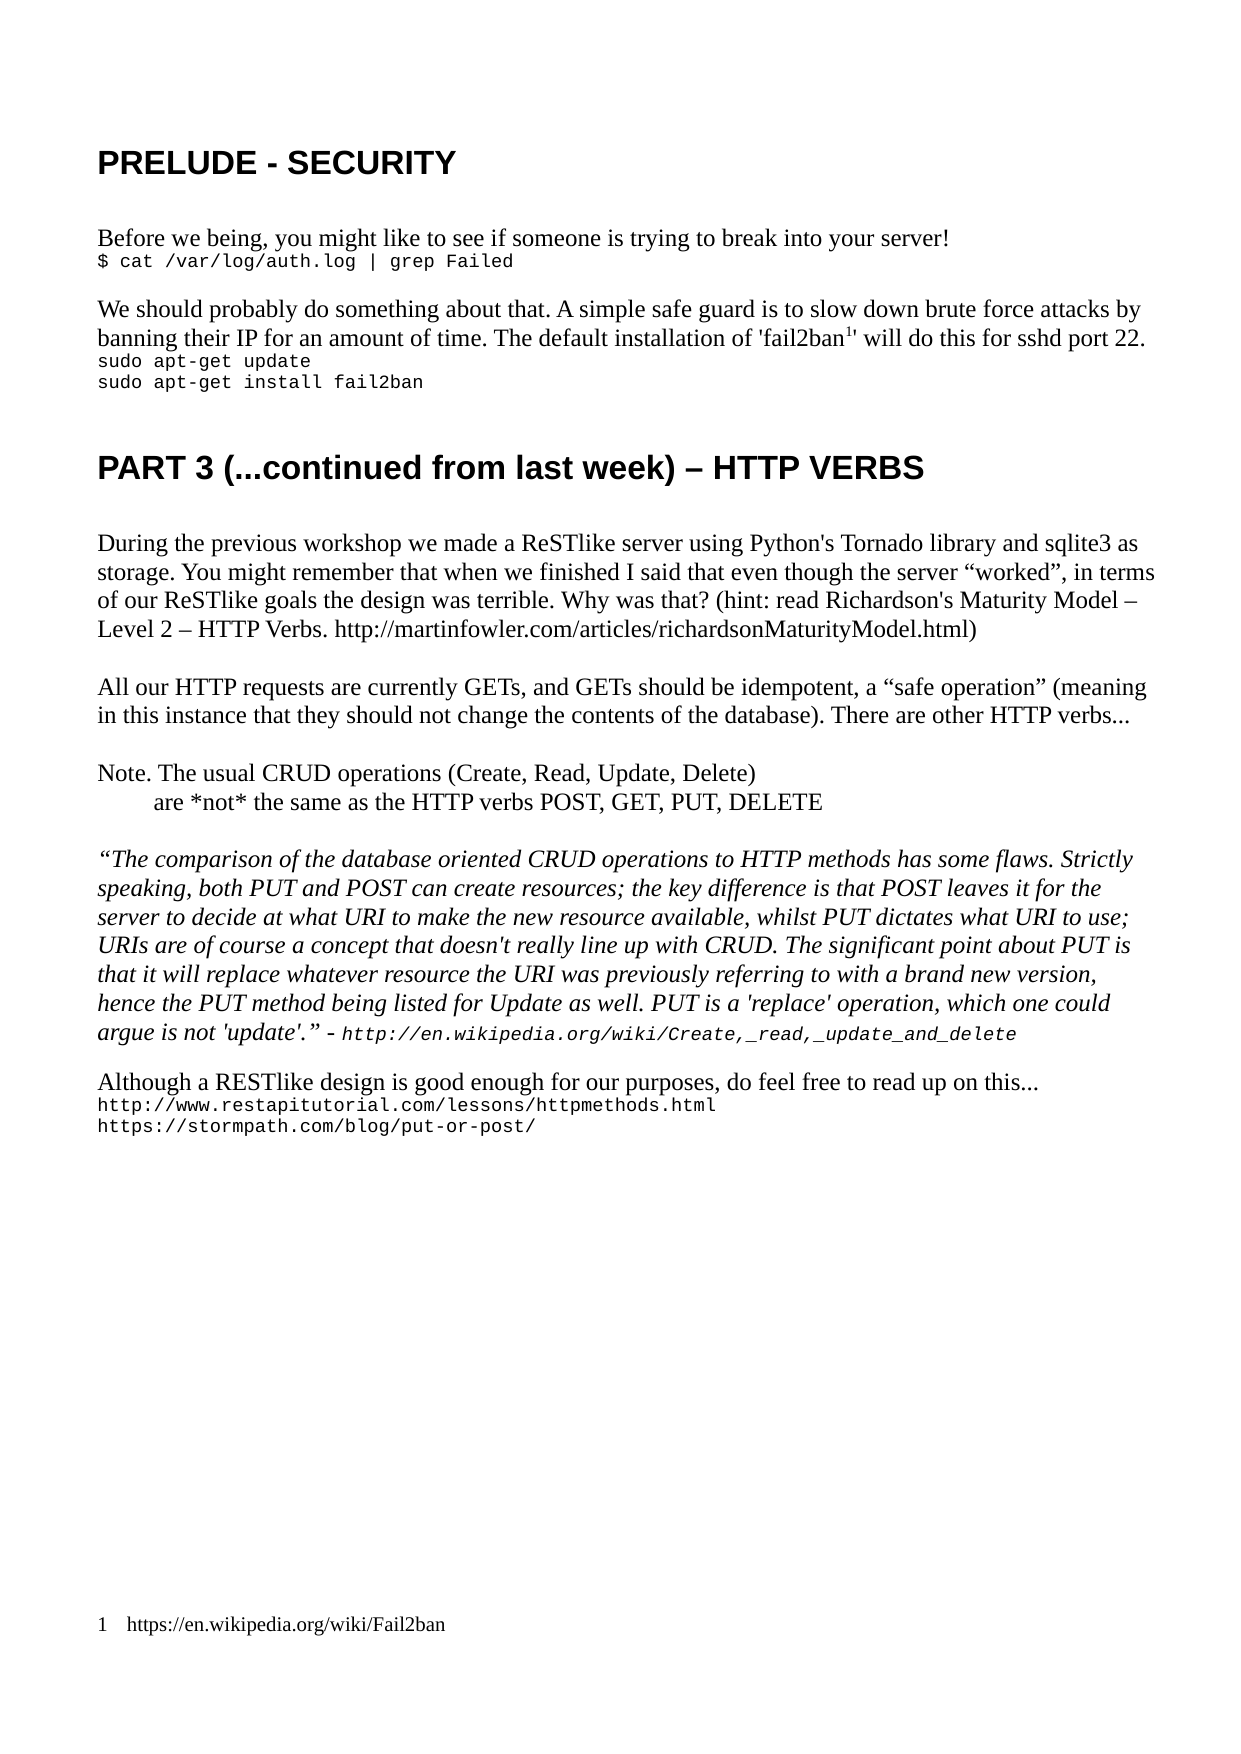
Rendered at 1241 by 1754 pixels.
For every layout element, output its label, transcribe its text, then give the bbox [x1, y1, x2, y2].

text http://www.restapitutorial.com/lessons/httpmethods.html [97, 1096, 1157, 1117]
text All our HTTP requests are currently GETs, and GETs should be idempotent, a “safe operation” (meaning in this instance that they should not change the contents of the database). There are other HTTP verbs... [97, 672, 1157, 729]
text Note. The usual CRUD operations (Create, Read, Update, Delete) [97, 758, 1157, 787]
text We should probably do something about that. A simple safe guard is to slow down brute force attacks by banning their IP for an amount of time. The default installation of 'fail2ban' will do this for sshd port 22. [97, 294, 1157, 352]
subtitle PART 3 (...continued from last week) – HTTP VERBS [97, 448, 1157, 487]
text https://en.wikipedia.org/wiki/Fail2ban [97, 1612, 1157, 1636]
text Although a RESTlike design is good enough for our purposes, do feel free to read up on this... [97, 1067, 1157, 1096]
text During the previous workshop we made a ReSTlike server using Python's Tornado library and sqlite3 as storage. You might remember that when we finished I said that even though the server “worked”, in terms of our ReSTlike goals the design was terrible. Why was that? (hint: read Richardson's Maturity Model – Level 2 – HTTP Verbs. http://martinfowler.com/articles/richardsonMaturityModel.html) [97, 528, 1157, 643]
text sudo apt-get install fail2ban [97, 373, 1157, 394]
text are *not* the same as the HTTP verbs POST, GET, PUT, DELETE [97, 787, 1157, 815]
text “The comparison of the database oriented CRUD operations to HTTP methods has some flaws. Strictly speaking, both PUT and POST can create resources; the key difference is that POST leaves it for the server to decide at what URI to make the new resource available, whilst PUT dictates what URI to use; URIs are of course a concept that doesn't really line up with CRUD. The significant point about PUT is that it will replace whatever resource the URI was previously referring to with a brand new version, hence the PUT method being listed for Update as well. PUT is a 'replace' operation, which one could argue is not 'update'.” - http://en.wikipedia.org/wiki/Create,_read,_update_and_delete [97, 844, 1157, 1046]
text Before we being, you might like to see if someone is trying to break into your server! [97, 223, 1157, 252]
text sudo apt-get update [97, 352, 1157, 373]
text https://stormpath.com/blog/put-or-post/ [97, 1117, 1157, 1138]
subtitle PRELUDE - SECURITY [97, 143, 1157, 182]
text $ cat /var/log/auth.log | grep Failed [97, 252, 1157, 273]
